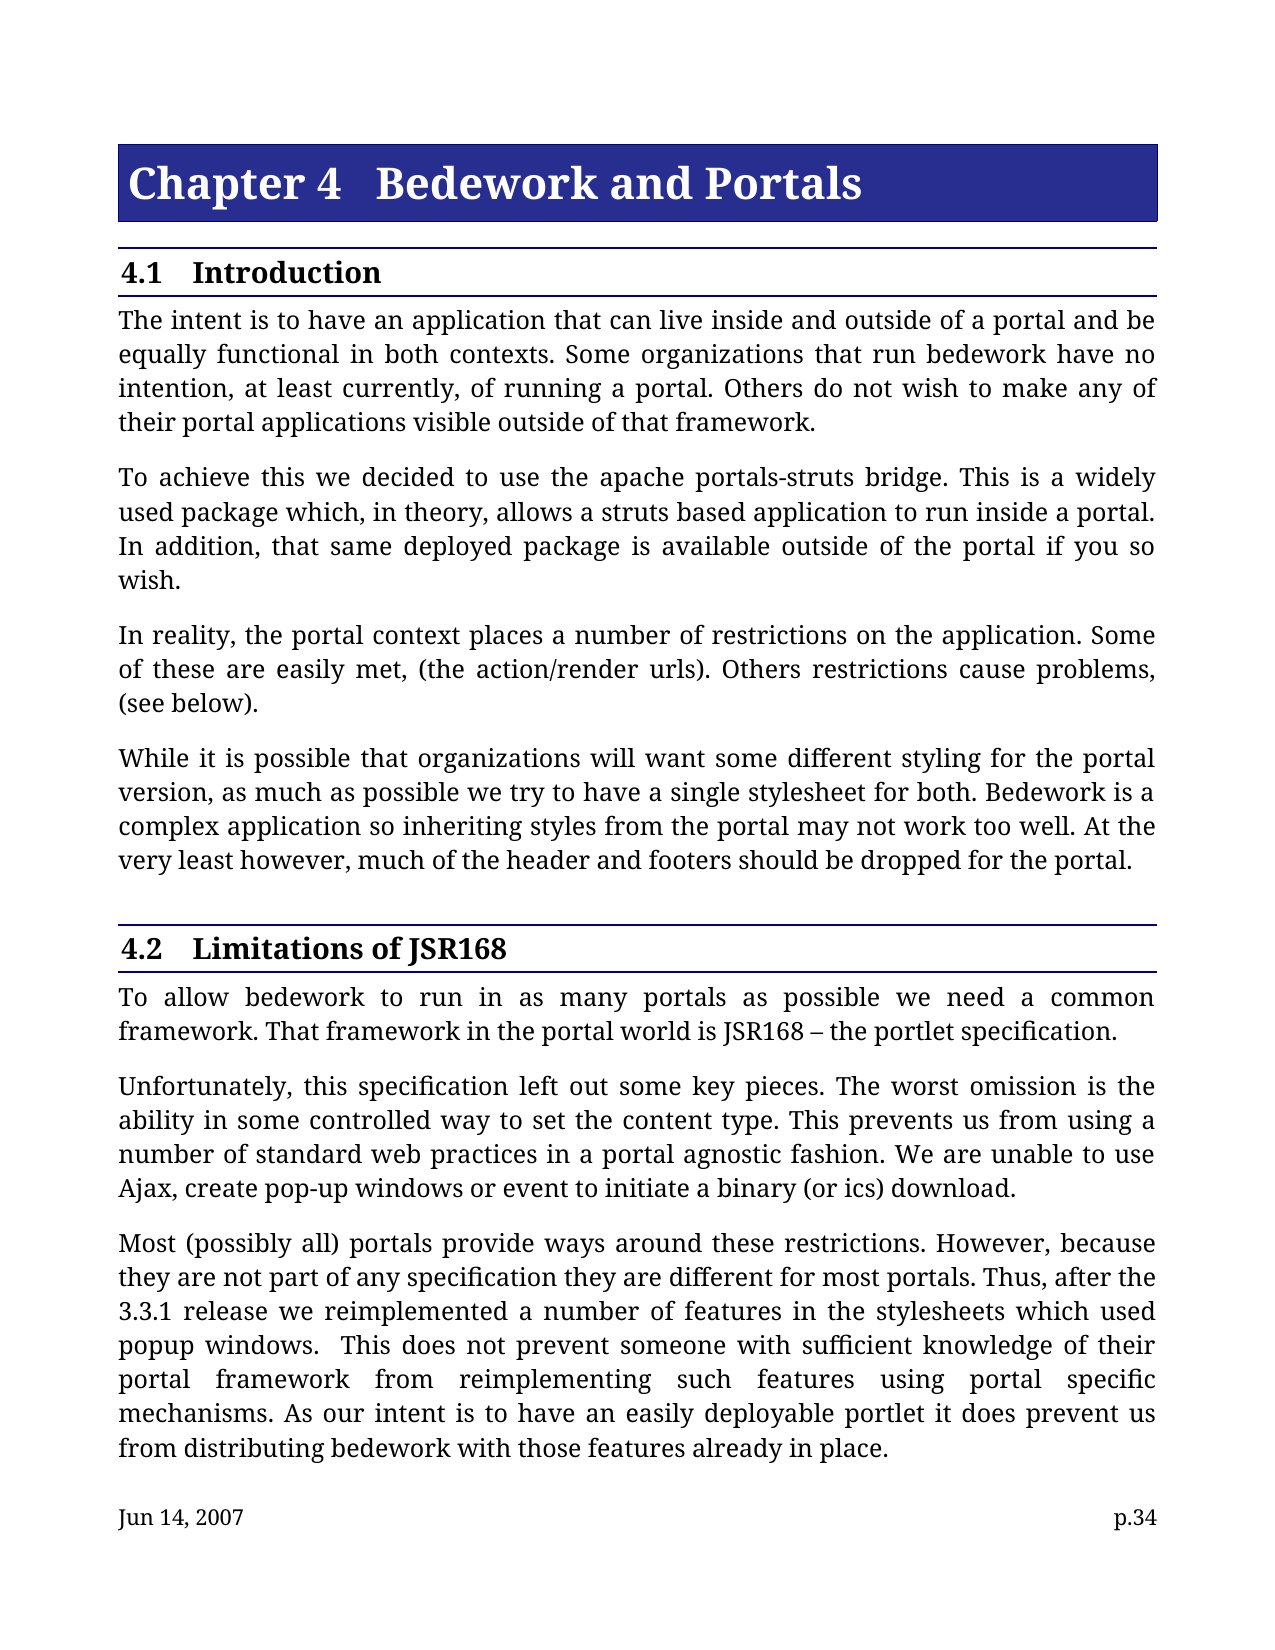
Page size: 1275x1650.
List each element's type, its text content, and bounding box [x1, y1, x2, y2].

text While it is possible that organizations will want some different styling for the portal version, as much as possible we try to have a single stylesheet for both. Bedework is a complex application so inheriting styles from the portal may not work too well. At the very least however, much of the header and footers should be dropped for the portal. [118, 741, 1157, 877]
subtitle Introduction [118, 249, 1157, 295]
subtitle Limitations of JSR168 [118, 926, 1157, 971]
subtitle Bedework and Portals [119, 145, 1157, 221]
text To allow bedework to run in as many portals as possible we need a common framework. That framework in the portal world is JSR168 – the portlet specification. [118, 979, 1157, 1047]
text To achieve this we decided to use the apache portals-struts bridge. This is a widely used package which, in theory, allows a struts based application to run inside a portal. In addition, that same deployed package is available outside of the portal if you so wish. [118, 460, 1157, 596]
text In reality, the portal context places a number of restrictions on the application. Some of these are easily met, (the action/render urls). Others restrictions cause problems, (see below). [118, 617, 1157, 719]
text Most (possibly all) portals provide ways around these restrictions. However, because they are not part of any specification they are different for most portals. Thus, after the 3.3.1 release we reimplemented a number of features in the stylesheets which used popup windows. This does not prevent someone with sufficient knowledge of their portal framework from reimplementing such features using portal specific mechanisms. As our intent is to have an easily deployable portlet it does prevent us from distributing bedework with those features already in place. [118, 1226, 1157, 1464]
text Unfortunately, this specification left out some key pieces. The worst omission is the ability in some controlled way to set the content type. This prevents us from using a number of standard web practices in a portal agnostic fashion. We are unable to use Ajax, create pop-up windows or event to initiate a binary (or ics) download. [118, 1068, 1157, 1205]
text The intent is to have an application that can live inside and outside of a portal and be equally functional in both contexts. Some organizations that run bedework have no intention, at least currently, of running a portal. Others do not wish to make any of their portal applications visible outside of that framework. [118, 303, 1157, 439]
